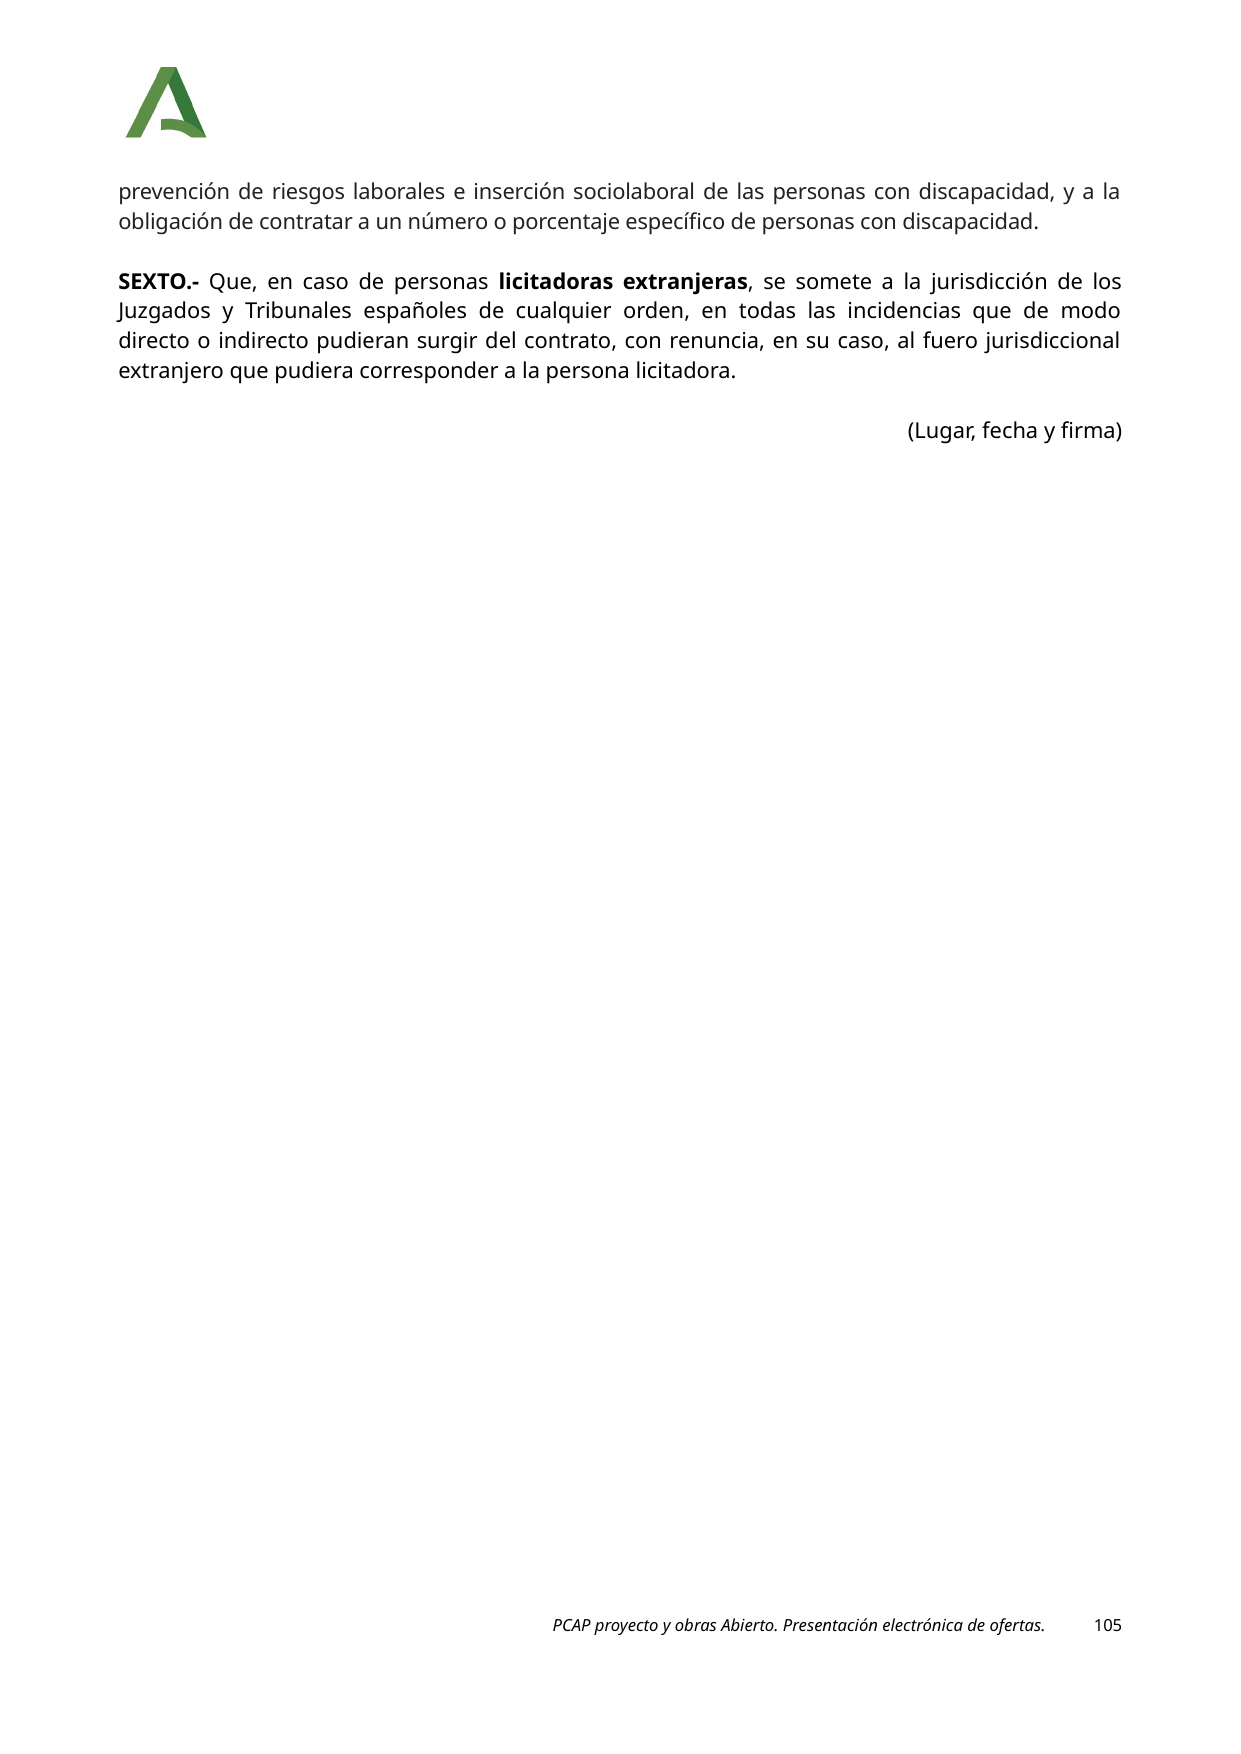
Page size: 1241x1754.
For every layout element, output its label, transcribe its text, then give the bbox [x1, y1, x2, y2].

picture [121, 62, 210, 142]
text (Lugar, fecha y firma) [118, 415, 1122, 444]
text prevención de riesgos laborales e inserción sociolaboral de las personas con discapacidad, y a la obligación de contratar a un número o porcentaje específico de personas con discapacidad. [118, 176, 1122, 236]
text SEXTO.- Que, en caso de personas licitadoras extranjeras, se somete a la jurisdicción de los Juzgados y Tribunales españoles de cualquier orden, en todas las incidencias que de modo directo o indirecto pudieran surgir del contrato, con renuncia, en su caso, al fuero jurisdiccional extranjero que pudiera corresponder a la persona licitadora. [118, 266, 1122, 385]
